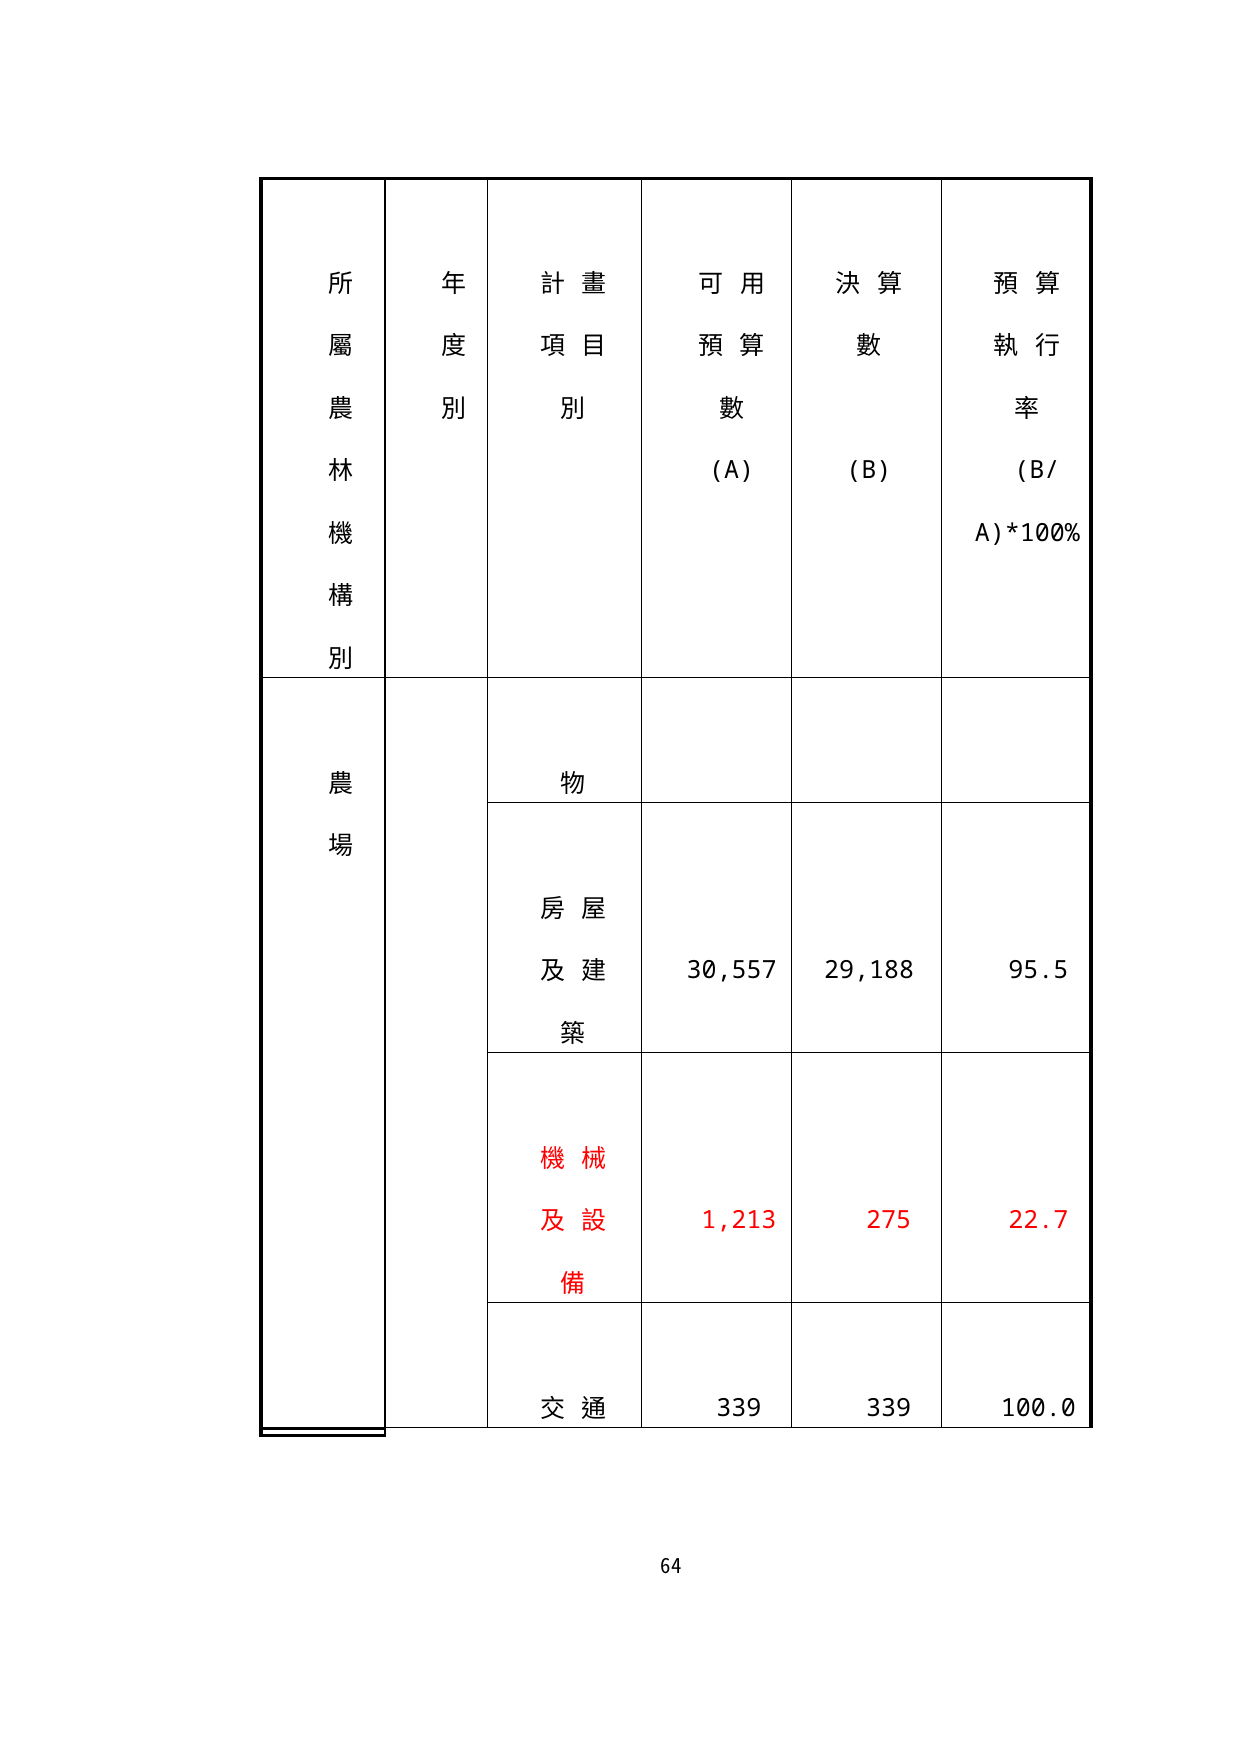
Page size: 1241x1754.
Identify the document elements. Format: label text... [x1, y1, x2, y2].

table_cell 1,213 [642, 1053, 791, 1302]
table_header 可用 預算數 (A) [642, 180, 791, 677]
table_cell [942, 678, 1089, 802]
table_cell 100.0 [942, 1303, 1089, 1427]
table_cell 農場 [263, 678, 384, 1427]
table_cell [642, 678, 791, 802]
table_cell 95.5 [942, 803, 1089, 1052]
table_cell 29,188 [792, 803, 941, 1052]
table_cell 339 [792, 1303, 941, 1427]
table_cell 機械及設備 [488, 1053, 641, 1302]
table_cell 物 [488, 678, 641, 802]
table_cell 交通 [488, 1303, 641, 1427]
table_cell 275 [792, 1053, 941, 1302]
table_header 預算 執行率 (B/A)*100% [942, 180, 1089, 677]
table_cell 22.7 [942, 1053, 1089, 1302]
table_cell 房屋及建築 [488, 803, 641, 1052]
table_cell [792, 678, 941, 802]
table_header 決算數 (B) [792, 180, 941, 677]
table_header 所屬農林 機構別 [263, 180, 384, 677]
table_header 年度別 [386, 180, 487, 677]
table_header 計畫 項目別 [488, 180, 641, 677]
table_cell 30,557 [642, 803, 791, 1052]
table_cell [386, 678, 487, 1427]
table_cell 339 [642, 1303, 791, 1427]
